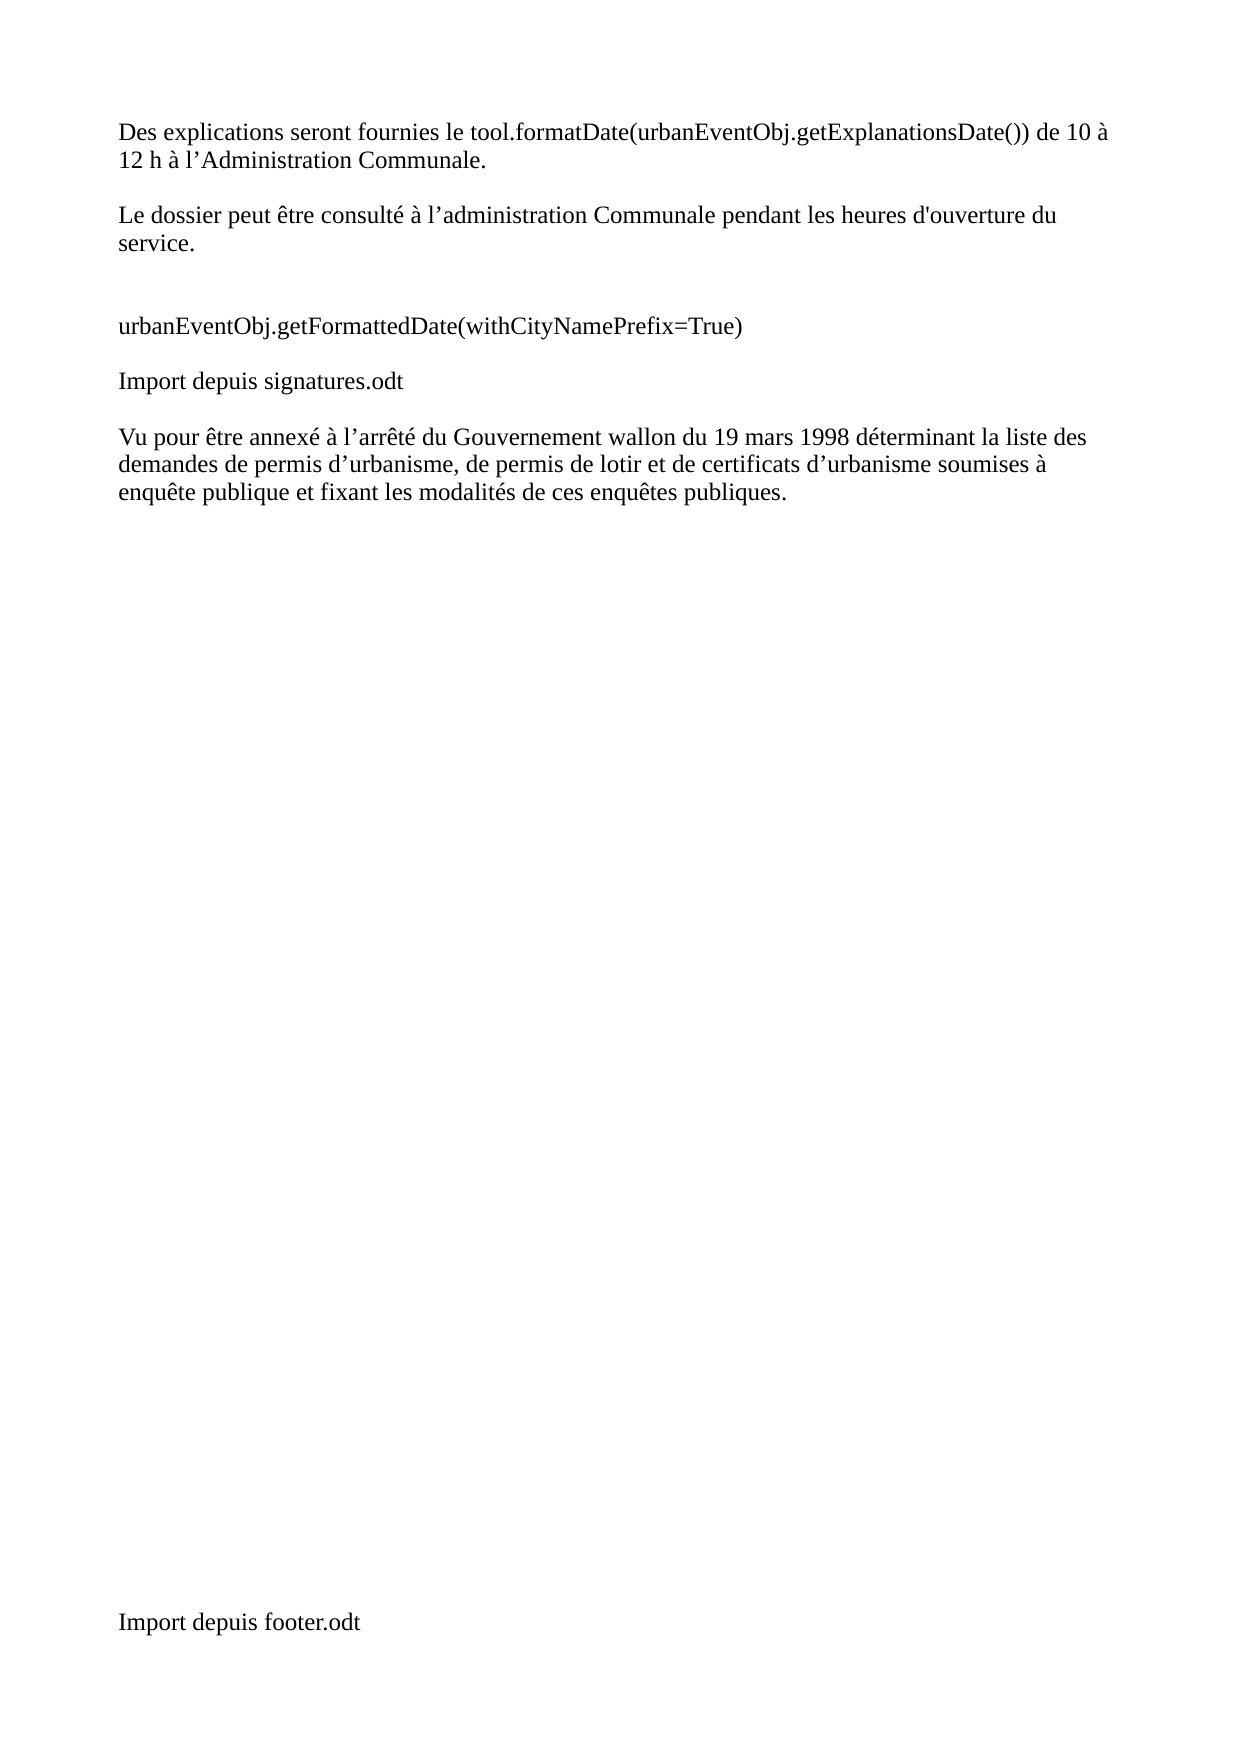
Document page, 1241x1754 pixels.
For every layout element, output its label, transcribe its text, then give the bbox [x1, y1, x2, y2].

text urbanEventObj.getFormattedDate(withCityNamePrefix=True) [118, 312, 1122, 340]
text Import depuis signatures.odt [118, 367, 1122, 395]
text Des explications seront fournies le tool.formatDate(urbanEventObj.getExplanationsDate()) de 10 à 12 h à l’Administration Communale. Le dossier peut être consulté à l’administration Communale pendant les heures d'ouverture du service. [118, 118, 1122, 257]
text Vu pour être annexé à l’arrêté du Gouvernement wallon du 19 mars 1998 déterminant la liste des demandes de permis d’urbanisme, de permis de lotir et de certificats d’urbanisme soumises à enquête publique et fixant les modalités de ces enquêtes publiques. [118, 423, 1122, 506]
